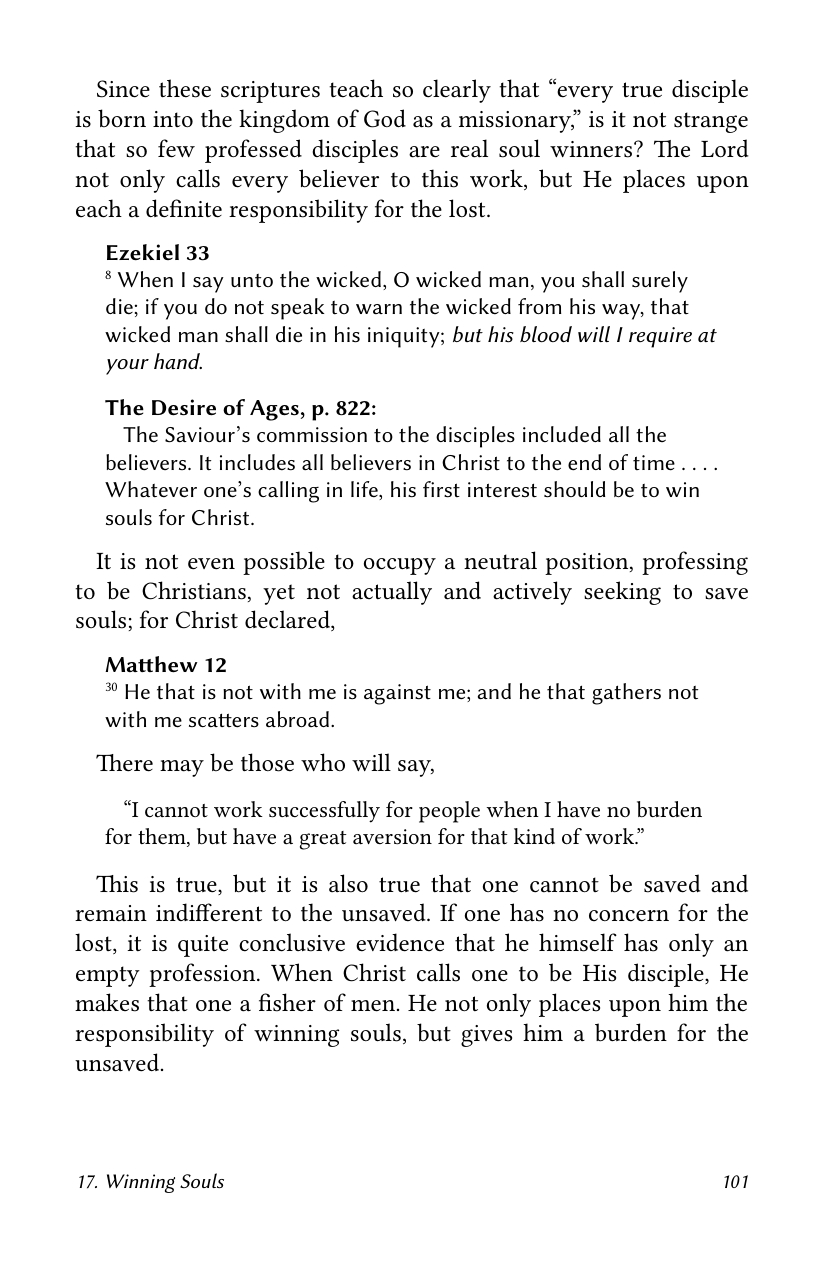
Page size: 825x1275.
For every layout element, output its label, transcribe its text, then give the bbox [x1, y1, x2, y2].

text Since these scriptures teach so clearly that “every true disciple is born into the kingdom of God as a missionary,” is it not strange that so few professed disciples are real soul winners? The Lord not only calls every believer to this work, but He places upon each a definite responsibility for the lost. [75, 75, 750, 223]
text Matthew 12 [105, 651, 750, 678]
text Ezekiel 33 [105, 239, 750, 266]
text “I cannot work successfully for people when I have no burden for them, but have a great aversion for that kind of work.” [105, 797, 720, 850]
text There may be those who will say, [75, 749, 750, 777]
text 8 When I say unto the wicked, O wicked man, you shall surely die; if you do not speak to warn the wicked from his way, that wicked man shall die in his iniquity; but his blood will I require at your hand. [105, 267, 720, 375]
text This is true, but it is also true that one cannot be saved and remain indifferent to the unsaved. If one has no concern for the lost, it is quite conclusive evidence that he himself has only an empty profession. When Christ calls one to be His disciple, He makes that one a fisher of men. He not only places upon him the responsibility of winning souls, but gives him a burden for the unsaved. [75, 869, 750, 1077]
text 30 He that is not with me is against me; and he that gathers not with me scatters abroad. [105, 679, 720, 733]
text The Desire of Ages, p. 822: [105, 394, 750, 421]
text The Saviour’s commission to the disciples included all the believers. It includes all believers in Christ to the end of time . . . . Whatever one’s calling in life, his first interest should be to win souls for Christ. [105, 422, 720, 531]
text It is not even possible to occupy a neutral position, professing to be Christians, yet not actually and actively seeking to save souls; for Christ declared, [75, 547, 750, 635]
